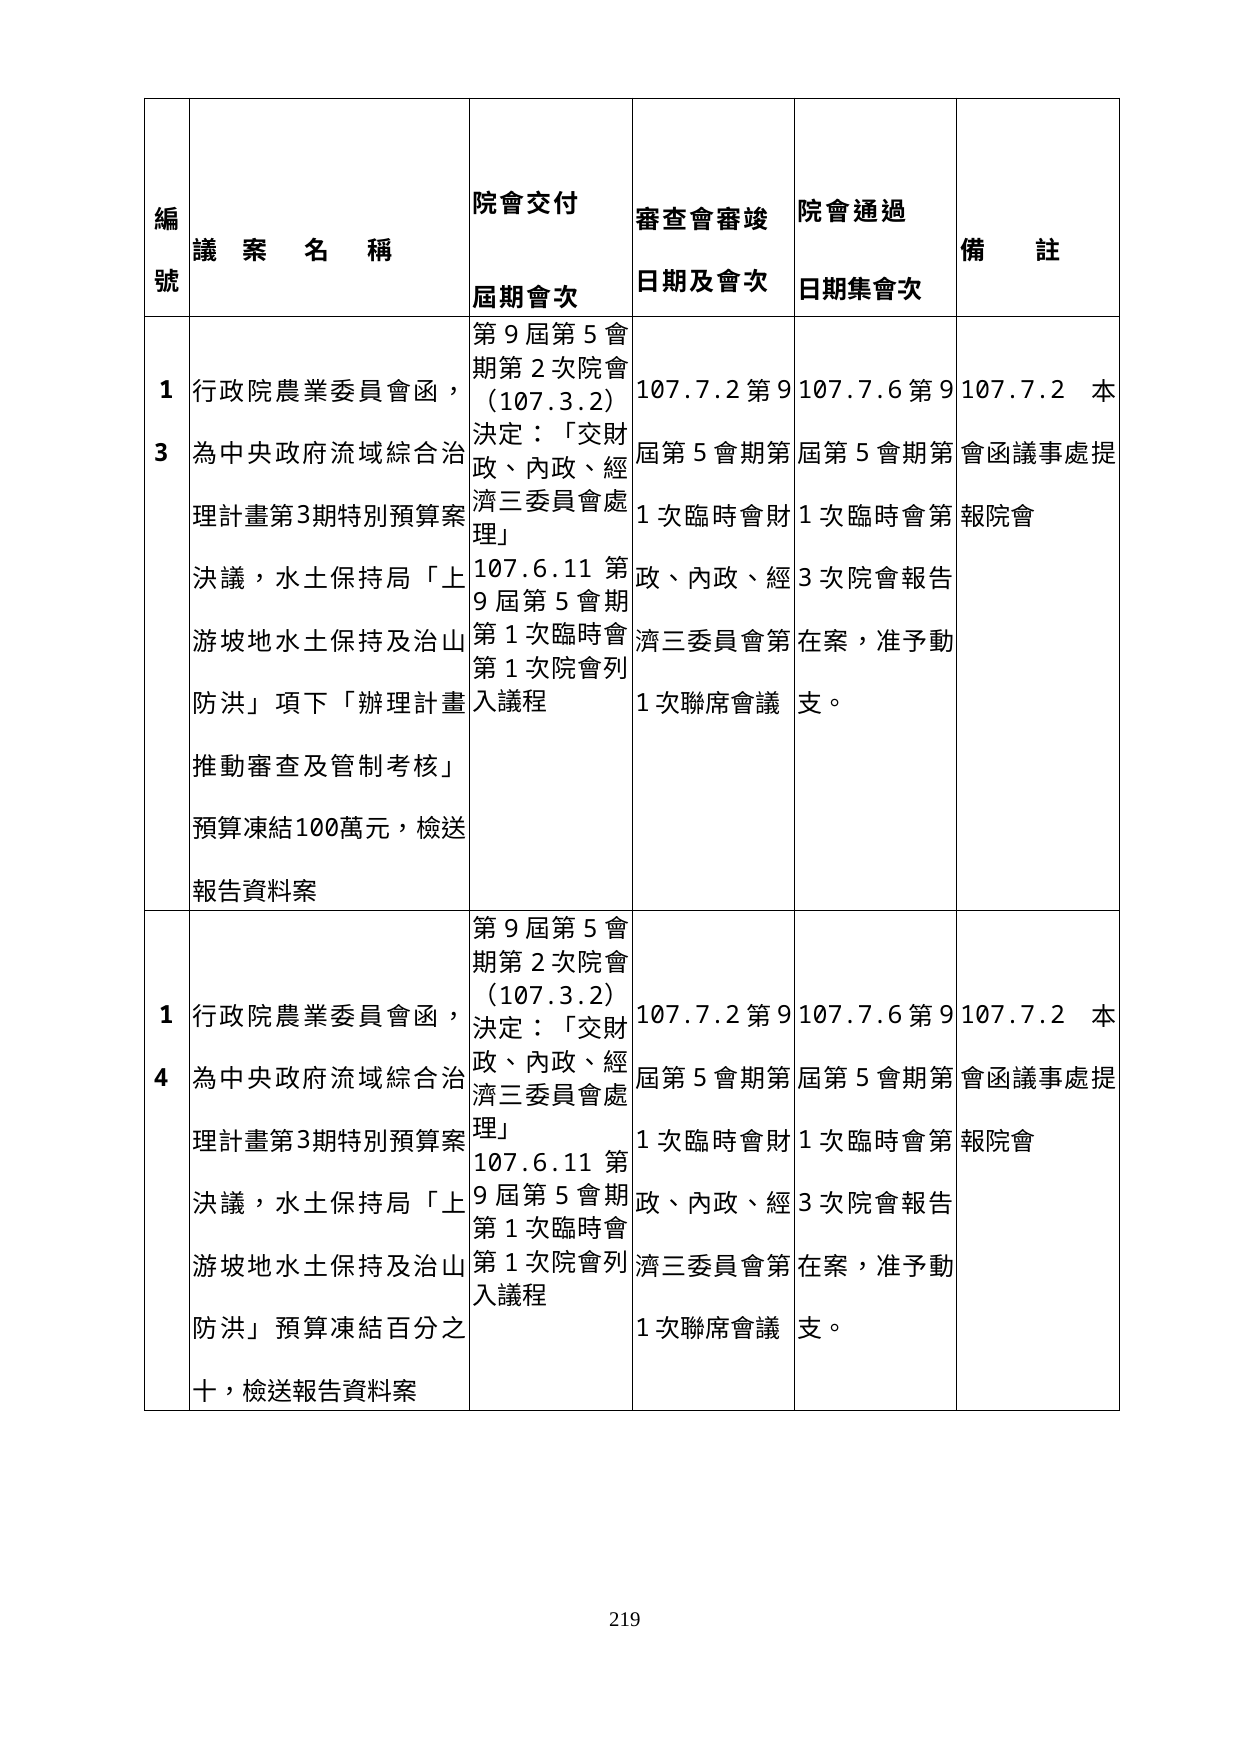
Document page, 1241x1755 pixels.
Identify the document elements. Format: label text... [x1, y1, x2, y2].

table_cell 107.7.6第9屆第5會期第1次臨時會第3次院會報告在案，准予動支。 [795, 911, 956, 1410]
table_cell [145, 911, 189, 1410]
table_header 議 案 名 稱 [190, 99, 469, 316]
table_cell 107.7.2本會函議事處提報院會 [957, 317, 1119, 910]
table_header 備 註 [957, 99, 1119, 316]
table_cell 107.7.2本會函議事處提報院會 [957, 911, 1119, 1410]
table_cell 107.7.6第9屆第5會期第1次臨時會第3次院會報告在案，准予動支。 [795, 317, 956, 910]
table_header 審查會審竣日期及會次 [633, 99, 794, 316]
table_header 院會通過 日期集會次 [795, 99, 956, 316]
table_cell 107.7.2第9屆第5會期第1次臨時會財政、內政、經濟三委員會第1次聯席會議 [633, 317, 794, 910]
table_header 院會交付 屆期會次 [470, 99, 632, 316]
table_cell 行政院農業委員會函，為中央政府流域綜合治理計畫第3期特別預算案決議，水土保持局「上游坡地水土保持及治山防洪」預算凍結百分之十，檢送報告資料案 [190, 911, 469, 1410]
table_cell 第9屆第5會期第2次院會（107.3.2）決定：「交財政、內政、經濟三委員會處理」 107.6.11第9屆第5會期第1次臨時會第1次院會列入議程 [470, 317, 632, 910]
table_cell 第9屆第5會期第2次院會（107.3.2）決定：「交財政、內政、經濟三委員會處理」 107.6.11第9屆第5會期第1次臨時會第1次院會列入議程 [470, 911, 632, 1410]
table_header 編號 [145, 99, 189, 316]
table_cell 行政院農業委員會函，為中央政府流域綜合治理計畫第3期特別預算案決議，水土保持局「上游坡地水土保持及治山防洪」項下「辦理計畫推動審查及管制考核」預算凍結100萬元，檢送報告資料案 [190, 317, 469, 910]
table_cell [145, 317, 189, 910]
table_cell 107.7.2第9屆第5會期第1次臨時會財政、內政、經濟三委員會第1次聯席會議 [633, 911, 794, 1410]
